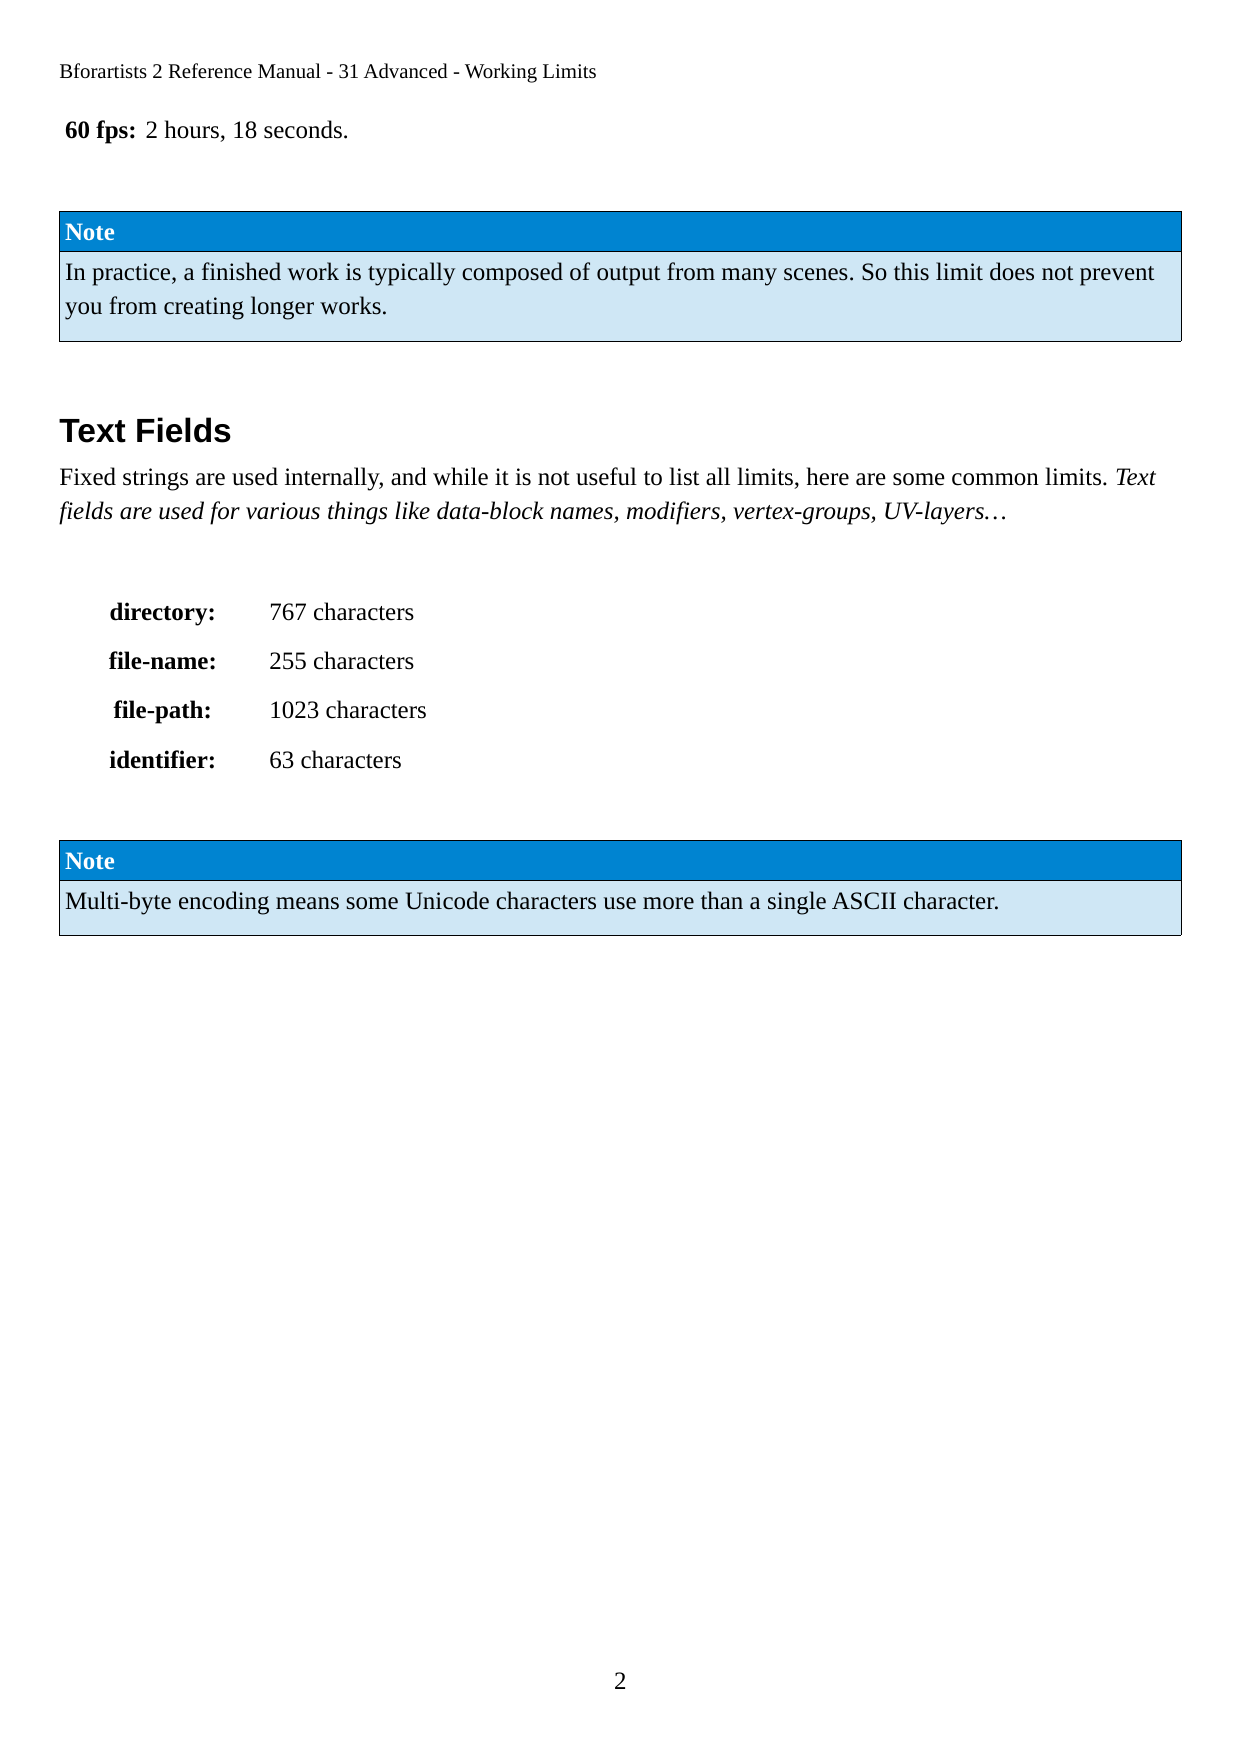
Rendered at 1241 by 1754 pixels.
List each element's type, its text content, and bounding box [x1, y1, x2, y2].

table_cell 60 fps: [59, 113, 142, 162]
text Fixed strings are used internally, and while it is not useful to list all limits, here are some common limits. Text fields are used for various things like data-block names, modifiers, vertex-groups, UV-layers… [59, 462, 1181, 525]
table_cell Multi-byte encoding means some Unicode characters use more than a single ASCII character. [60, 881, 1181, 935]
table_cell In practice, a finished work is typically composed of output from many scenes. So this limit does not prevent you from creating longer works. [60, 252, 1181, 341]
table_header Note [60, 841, 1181, 880]
table_header directory: [59, 594, 266, 643]
table_cell file-name: [59, 644, 266, 693]
table_header Note [60, 212, 1181, 251]
table_cell 2 hours, 18 seconds. [143, 113, 361, 162]
table_cell identifier: [59, 742, 266, 791]
table_cell file-path: [59, 693, 266, 742]
subtitle Text Fields [59, 411, 1181, 449]
table_cell 1023 characters [266, 693, 620, 742]
table_cell 255 characters [266, 644, 620, 693]
table_cell 63 characters [266, 742, 620, 791]
table_header 767 characters [266, 594, 620, 643]
